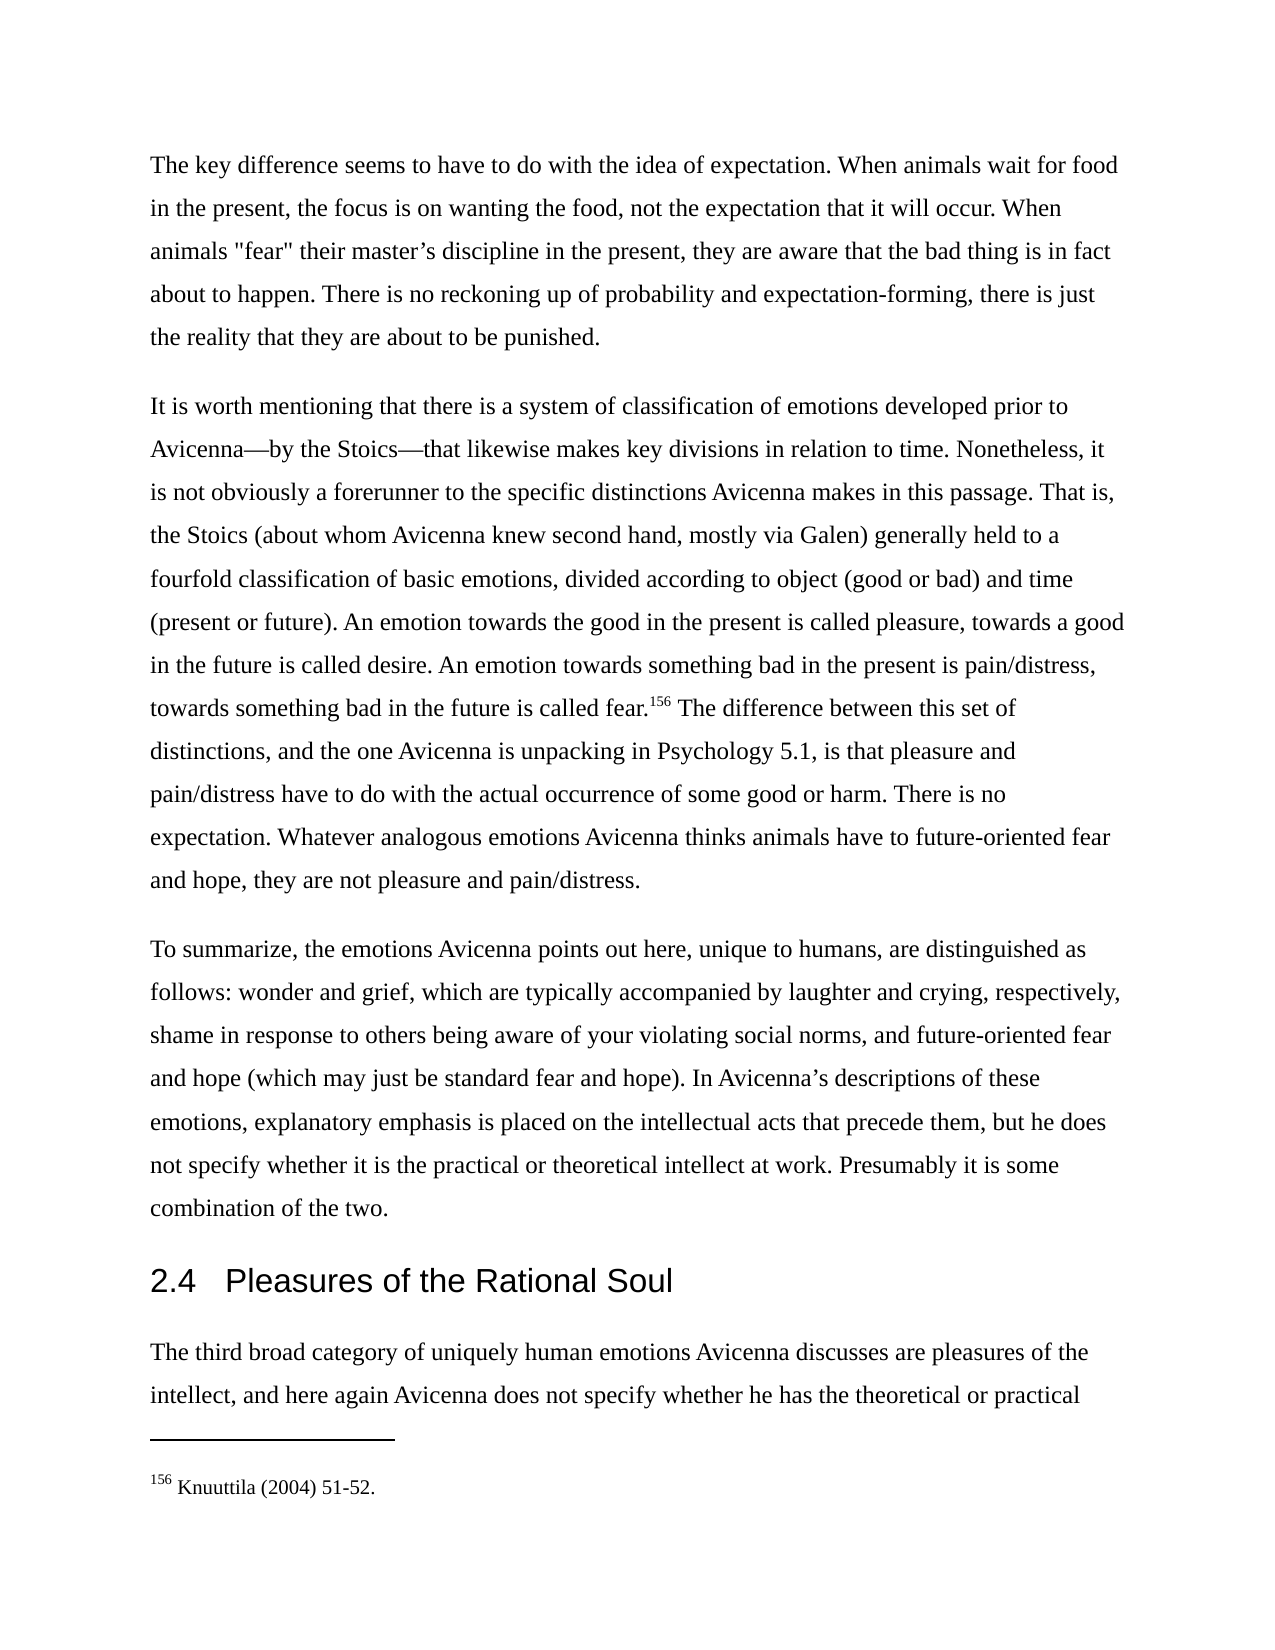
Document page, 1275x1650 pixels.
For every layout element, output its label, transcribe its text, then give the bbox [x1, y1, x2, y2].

text Knuuttila (2004) 51-52. [150, 1471, 1125, 1500]
subtitle 2.4 Pleasures of the Rational Soul [150, 1262, 1125, 1300]
text The key difference seems to have to do with the idea of expectation. When animals wait for food in the present, the focus is on wanting the food, not the expectation that it will occur. When animals "fear" their master’s discipline in the present, they are aware that the bad thing is in fact about to happen. There is no reckoning up of probability and expectation-forming, there is just the reality that they are about to be punished. [150, 150, 1125, 351]
text It is worth mentioning that there is a system of classification of emotions developed prior to Avicenna—by the Stoics—that likewise makes key divisions in relation to time. Nonetheless, it is not obviously a forerunner to the specific distinctions Avicenna makes in this passage. That is, the Stoics (about whom Avicenna knew second hand, mostly via Galen) generally held to a fourfold classification of basic emotions, divided according to object (good or bad) and time (present or future). An emotion towards the good in the present is called pleasure, towards a good in the future is called desire. An emotion towards something bad in the present is pain/distress, towards something bad in the future is called fear. The difference between this set of distinctions, and the one Avicenna is unpacking in Psychology 5.1, is that pleasure and pain/distress have to do with the actual occurrence of some good or harm. There is no expectation. Whatever analogous emotions Avicenna thinks animals have to future-oriented fear and hope, they are not pleasure and pain/distress. [150, 391, 1125, 894]
text To summarize, the emotions Avicenna points out here, unique to humans, are distinguished as follows: wonder and grief, which are typically accompanied by laughter and crying, respectively, shame in response to others being aware of your violating social norms, and future-oriented fear and hope (which may just be standard fear and hope). In Avicenna’s descriptions of these emotions, explanatory emphasis is placed on the intellectual acts that precede them, but he does not specify whether it is the practical or theoretical intellect at work. Presumably it is some combination of the two. [150, 934, 1125, 1222]
text The third broad category of uniquely human emotions Avicenna discusses are pleasures of the intellect, and here again Avicenna does not specify whether he has the theoretical or practical [150, 1337, 1125, 1409]
